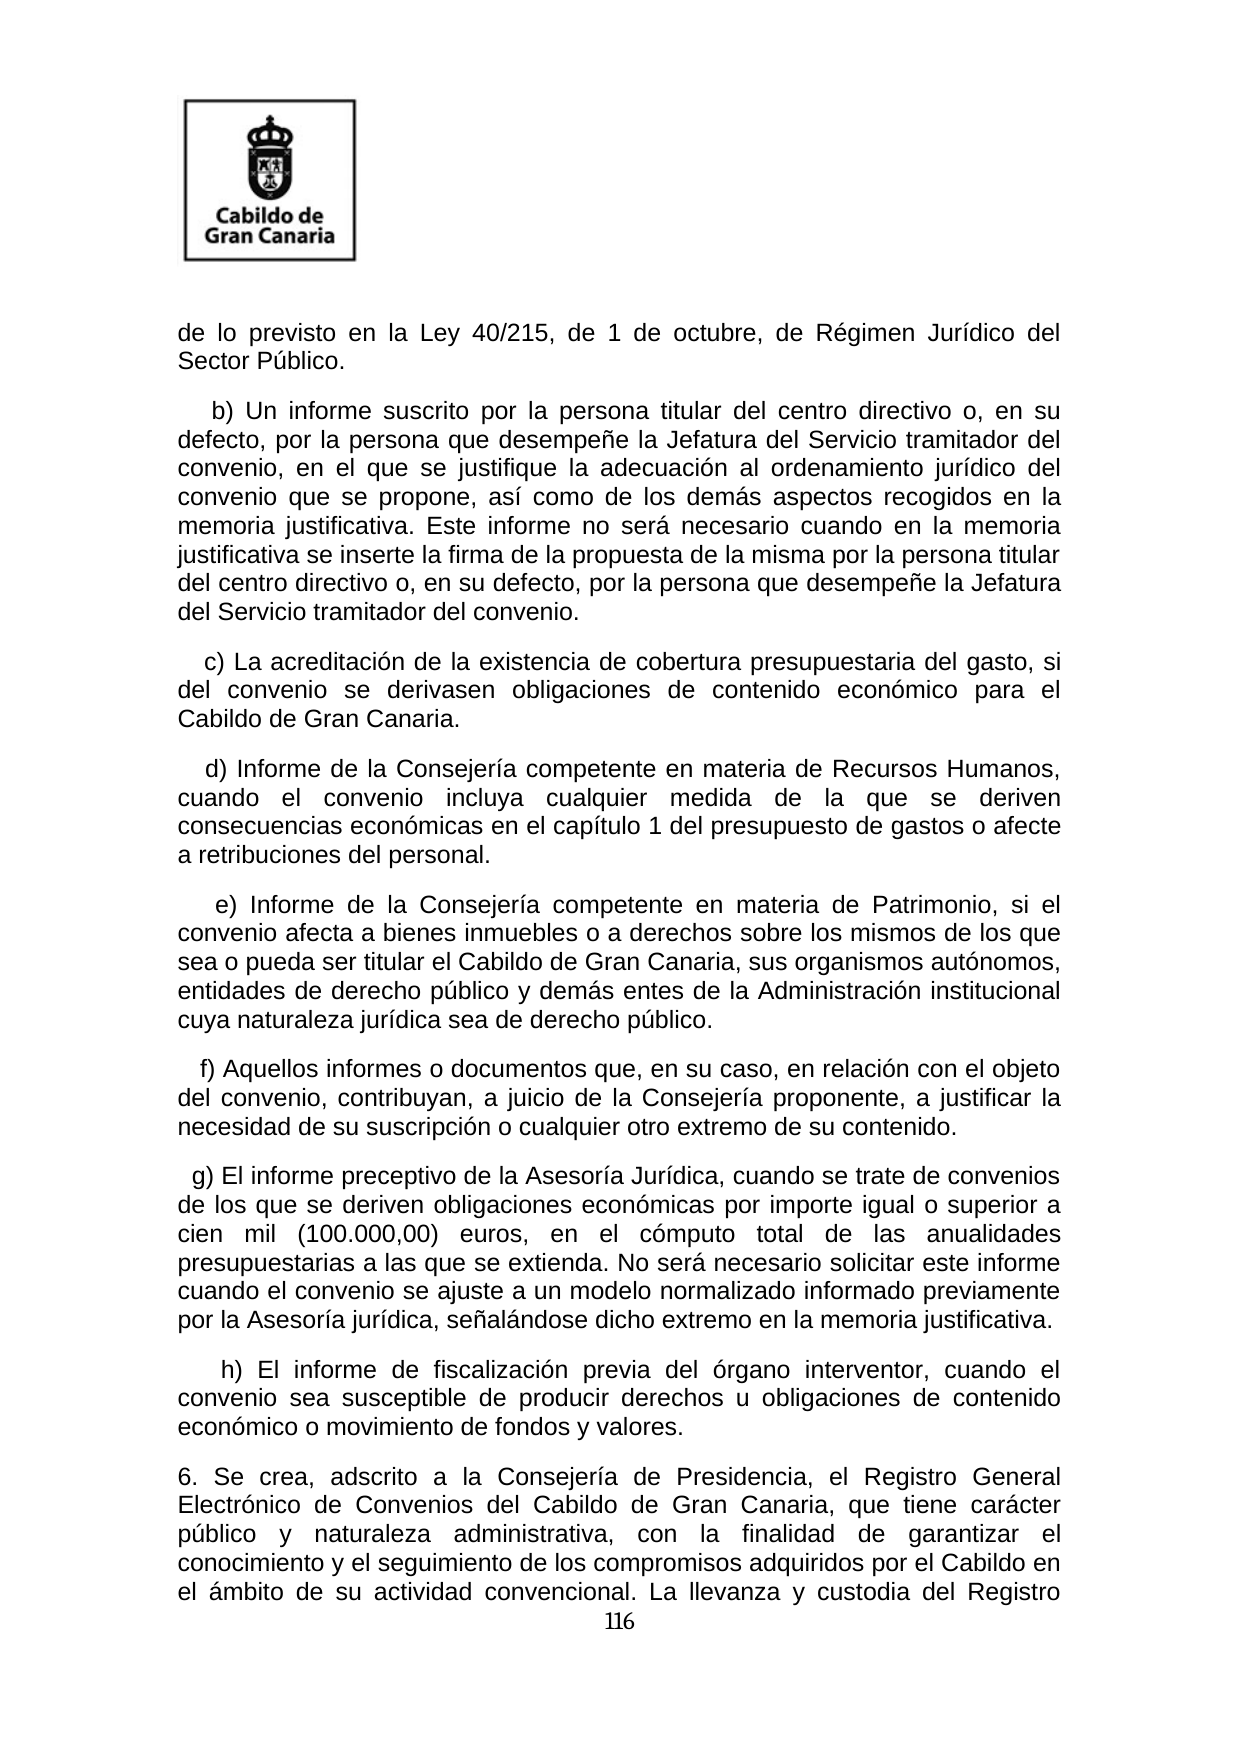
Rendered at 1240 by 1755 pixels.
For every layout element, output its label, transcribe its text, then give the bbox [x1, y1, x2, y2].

text g) El informe preceptivo de la Asesoría Jurídica, cuando se trate de convenios de los que se deriven obligaciones económicas por importe igual o superior a cien mil (100.000,00) euros, en el cómputo total de las anualidades presupuestarias a las que se extienda. No será necesario solicitar este informe cuando el convenio se ajuste a un modelo normalizado informado previamente por la Asesoría jurídica, señalándose dicho extremo en la memoria justificativa. [177, 1161, 1062, 1334]
text d) Informe de la Consejería competente en materia de Recursos Humanos, cuando el convenio incluya cualquier medida de la que se deriven consecuencias económicas en el capítulo 1 del presupuesto de gastos o afecte a retribuciones del personal. [177, 754, 1062, 869]
text e) Informe de la Consejería competente en materia de Patrimonio, si el convenio afecta a bienes inmuebles o a derechos sobre los mismos de los que sea o pueda ser titular el Cabildo de Gran Canaria, sus organismos autónomos, entidades de derecho público y demás entes de la Administración institucional cuya naturaleza jurídica sea de derecho público. [177, 890, 1062, 1033]
text f) Aquellos informes o documentos que, en su caso, en relación con el objeto del convenio, contribuyan, a juicio de la Consejería proponente, a justificar la necesidad de su suscripción o cualquier otro extremo de su contenido. [177, 1054, 1062, 1141]
text 6. Se crea, adscrito a la Consejería de Presidencia, el Registro General Electrónico de Convenios del Cabildo de Gran Canaria, que tiene carácter público y naturaleza administrativa, con la finalidad de garantizar el conocimiento y el seguimiento de los compromisos adquiridos por el Cabildo en el ámbito de su actividad convencional. La llevanza y custodia del Registro [177, 1462, 1062, 1606]
text c) La acreditación de la existencia de cobertura presupuestaria del gasto, si del convenio se derivasen obligaciones de contenido económico para el Cabildo de Gran Canaria. [177, 647, 1062, 733]
text h) El informe de fiscalización previa del órgano interventor, cuando el convenio sea susceptible de producir derechos u obligaciones de contenido económico o movimiento de fondos y valores. [177, 1355, 1062, 1441]
text b) Un informe suscrito por la persona titular del centro directivo o, en su defecto, por la persona que desempeñe la Jefatura del Servicio tramitador del convenio, en el que se justifique la adecuación al ordenamiento jurídico del convenio que se propone, así como de los demás aspectos recogidos en la memoria justificativa. Este informe no será necesario cuando en la memoria justificativa se inserte la firma de la propuesta de la misma por la persona titular del centro directivo o, en su defecto, por la persona que desempeñe la Jefatura del Servicio tramitador del convenio. [177, 396, 1062, 626]
text de lo previsto en la Ley 40/215, de 1 de octubre, de Régimen Jurídico del Sector Público. [177, 318, 1062, 375]
